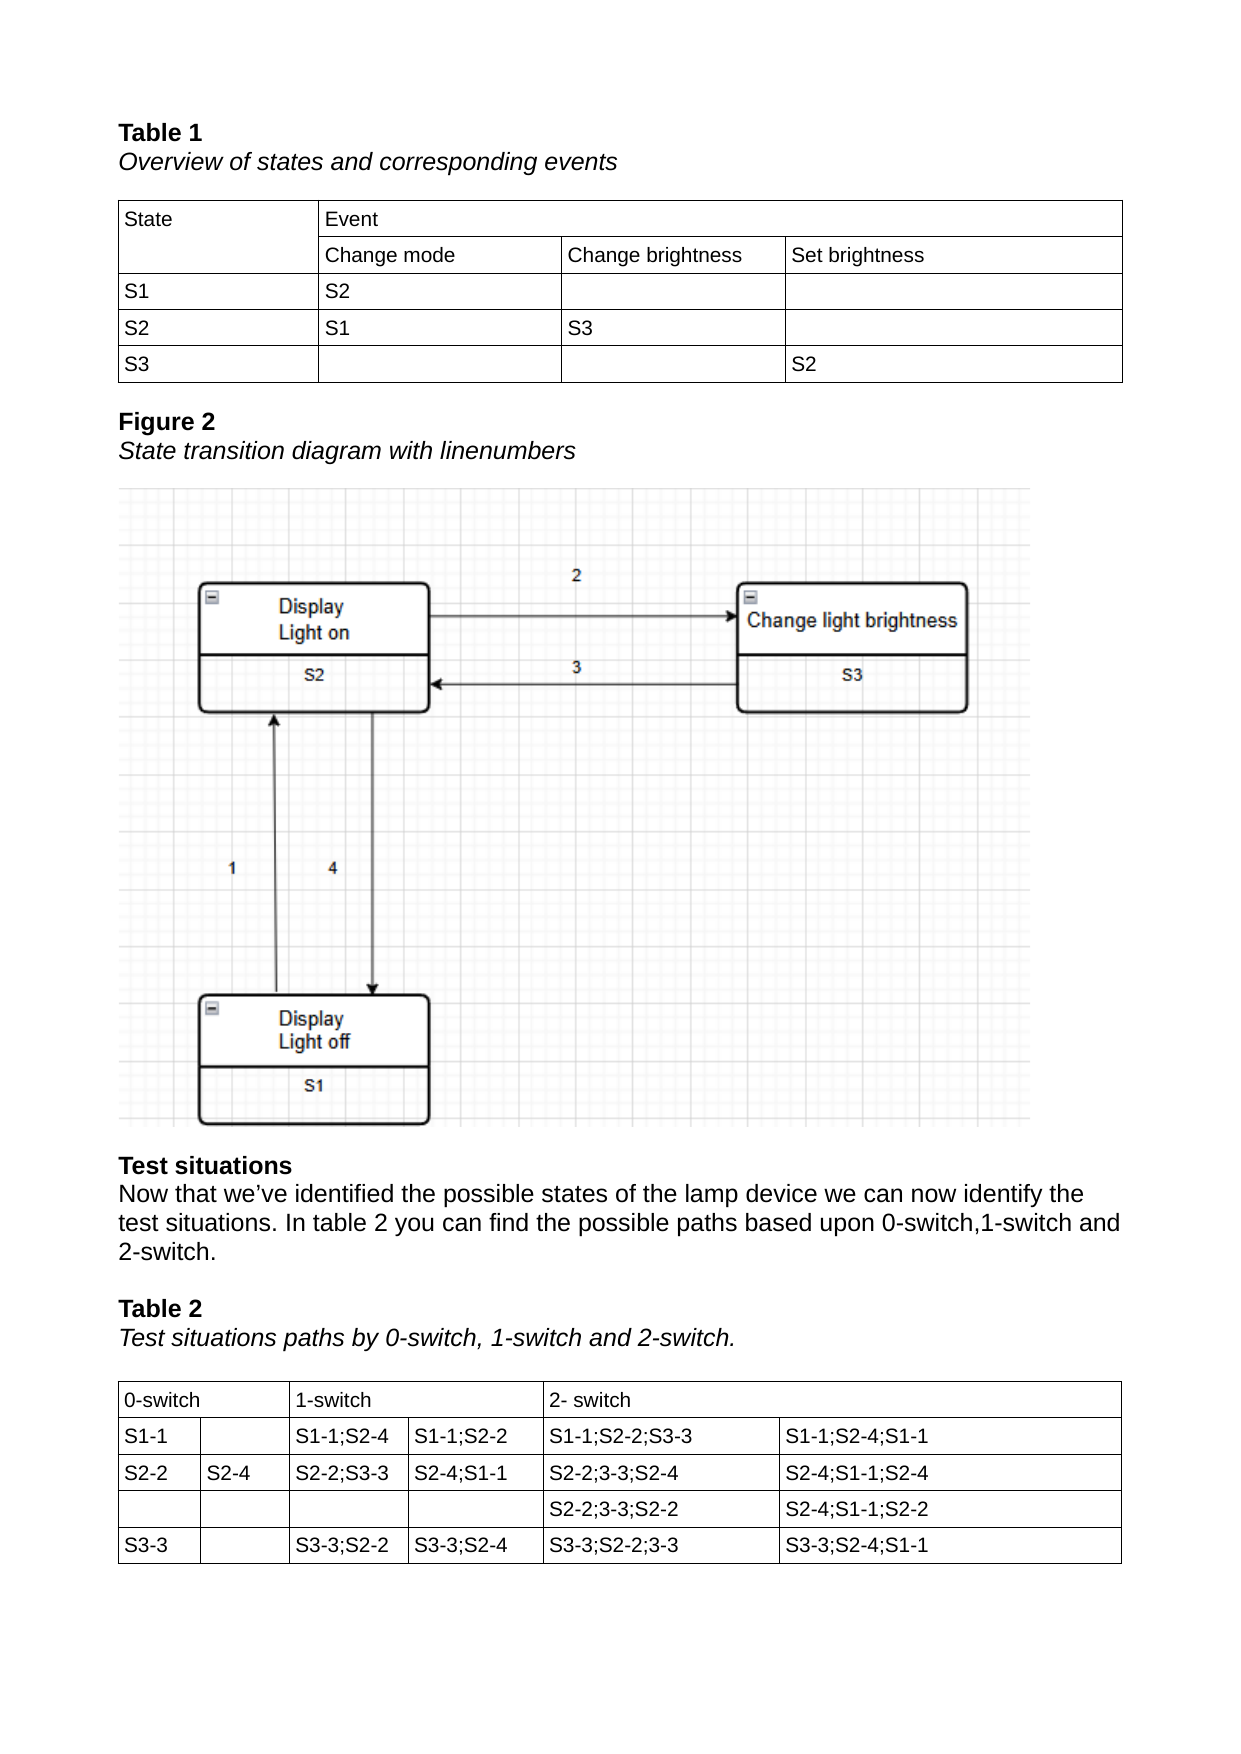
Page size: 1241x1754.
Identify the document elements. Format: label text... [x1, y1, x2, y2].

table_header State [119, 201, 318, 272]
table_cell Change mode [319, 237, 561, 272]
text Table 1 [118, 118, 1122, 147]
text Now that we’ve identified the possible states of the lamp device we can now identify the test situations. In table 2 you can find the possible paths based upon 0-switch,1-switch and 2-switch. [118, 1179, 1122, 1266]
table_cell [119, 1491, 200, 1527]
text Figure 2 [118, 407, 1122, 436]
table_cell [201, 1491, 289, 1527]
table_header Event [319, 201, 1122, 236]
table_cell S1-1;S2-2;S3-3 [544, 1418, 779, 1454]
text Table 2 [118, 1294, 1122, 1323]
table_cell [409, 1491, 543, 1527]
table_cell S3-3;S2-4 [409, 1528, 543, 1563]
table_cell [201, 1418, 289, 1454]
table_cell S2-2 [119, 1455, 200, 1490]
table_cell S2-4;S1-1;S2-4 [780, 1455, 1121, 1490]
table_cell [786, 274, 1122, 309]
table_cell S3-3 [119, 1528, 200, 1563]
table_cell S1-1;S2-4;S1-1 [780, 1418, 1121, 1454]
table_cell [786, 310, 1122, 345]
table_cell S1 [119, 274, 318, 309]
table_header 1-switch [290, 1382, 543, 1417]
table_cell S2 [786, 346, 1122, 382]
table_cell S2-4 [201, 1455, 289, 1490]
table_cell S1-1;S2-4 [290, 1418, 408, 1454]
table_cell S2-4;S1-1;S2-2 [780, 1491, 1121, 1527]
table_cell [319, 346, 561, 382]
table_cell Set brightness [786, 237, 1122, 272]
table_header 2- switch [544, 1382, 1121, 1417]
table_cell S2-2;S3-3 [290, 1455, 408, 1490]
picture [118, 488, 1031, 1127]
table_cell S1-1;S2-2 [409, 1418, 543, 1454]
table_cell [562, 346, 785, 382]
table_cell S3 [562, 310, 785, 345]
table_cell S3-3;S2-4;S1-1 [780, 1528, 1121, 1563]
text Test situations [118, 1151, 1122, 1179]
table_cell [201, 1528, 289, 1563]
text State transition diagram with linenumbers [118, 436, 1122, 464]
table_cell S2-4;S1-1 [409, 1455, 543, 1490]
table_cell S1 [319, 310, 561, 345]
table_cell S3 [119, 346, 318, 382]
table_cell Change brightness [562, 237, 785, 272]
text Overview of states and corresponding events [118, 147, 1122, 176]
table_cell S3-3;S2-2 [290, 1528, 408, 1563]
table_cell S2 [319, 274, 561, 309]
table_cell S2-2;3-3;S2-4 [544, 1455, 779, 1490]
table_cell S2-2;3-3;S2-2 [544, 1491, 779, 1527]
table_cell [290, 1491, 408, 1527]
table_cell S2 [119, 310, 318, 345]
table_cell S3-3;S2-2;3-3 [544, 1528, 779, 1563]
table_cell [562, 274, 785, 309]
table_cell S1-1 [119, 1418, 200, 1454]
table_header 0-switch [119, 1382, 289, 1417]
text Test situations paths by 0-switch, 1-switch and 2-switch. [118, 1323, 1122, 1352]
